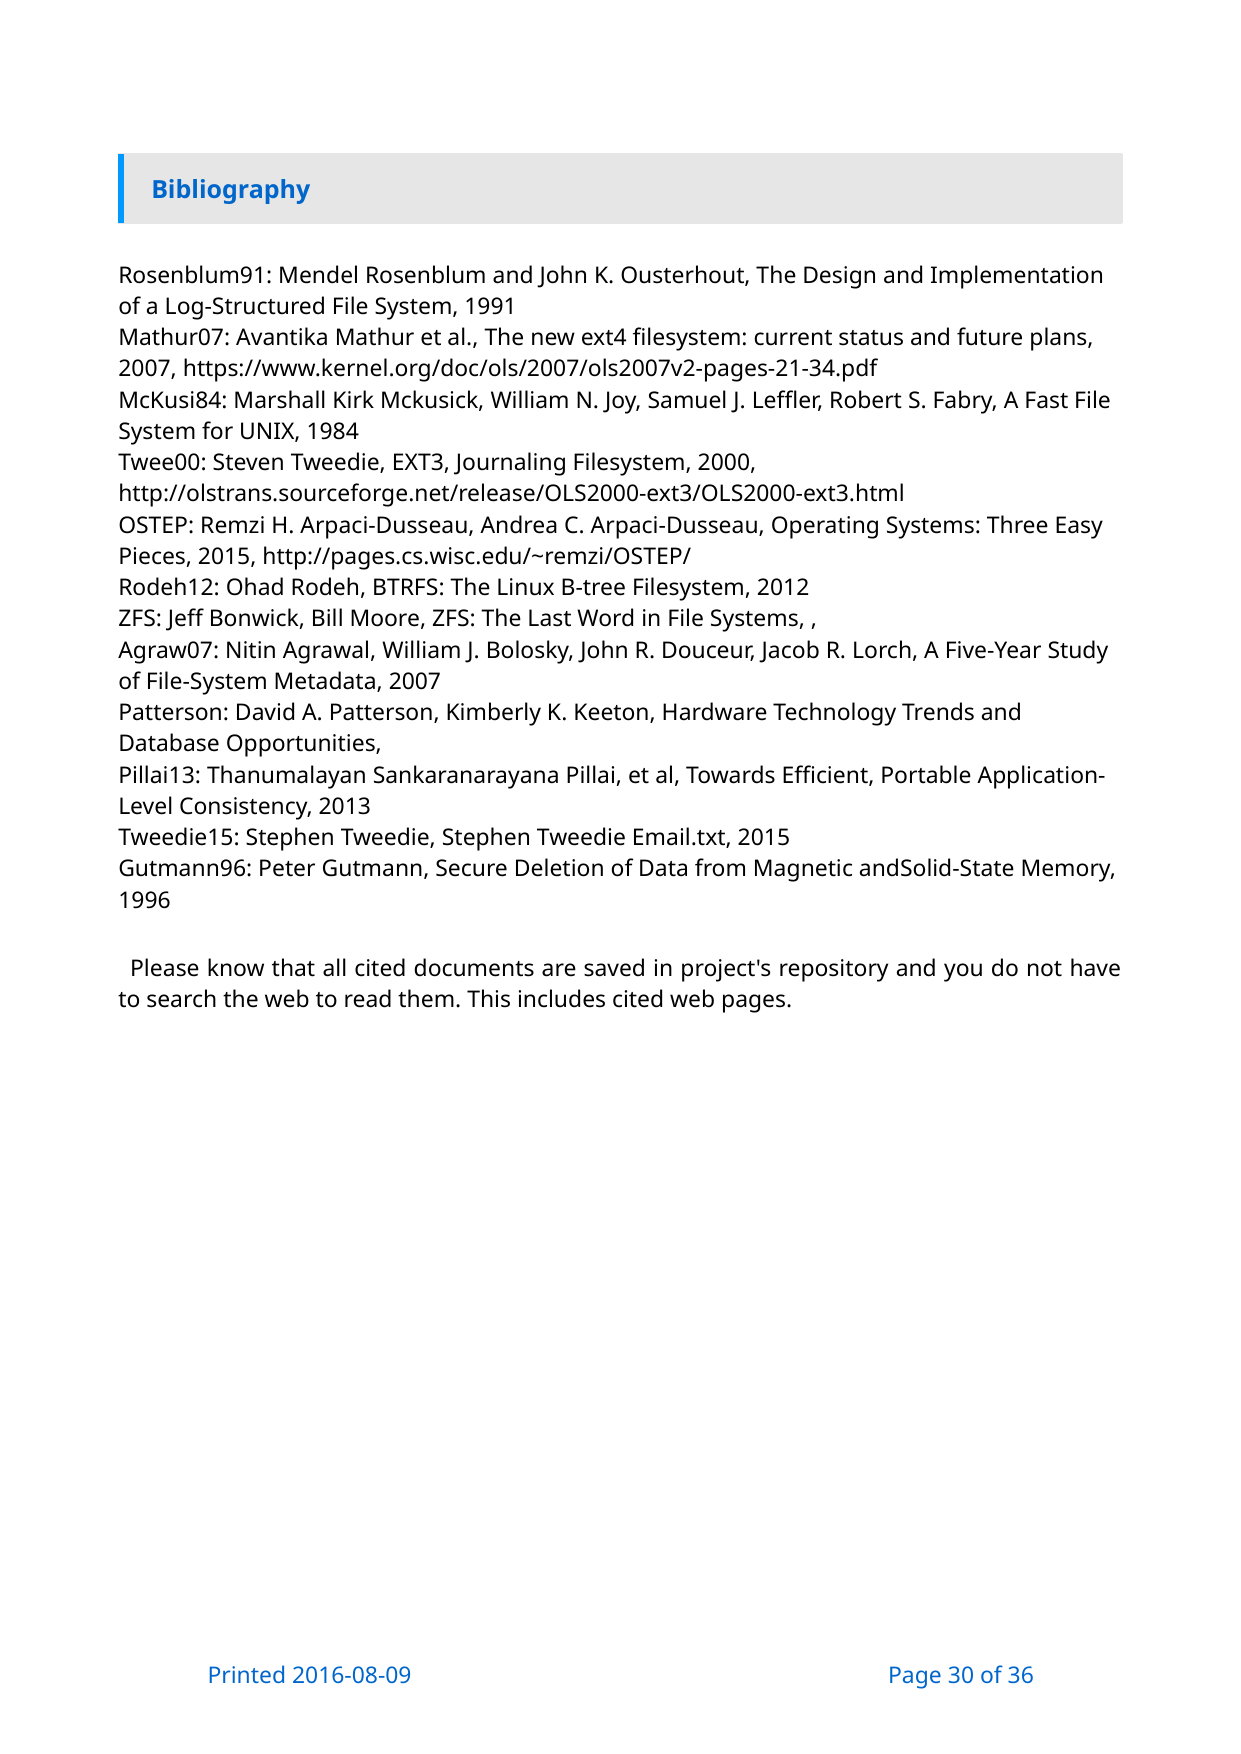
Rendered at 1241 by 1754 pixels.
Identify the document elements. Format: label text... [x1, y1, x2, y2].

text Gutmann96: Peter Gutmann, Secure Deletion of Data from Magnetic andSolid-State Memory, 1996 [118, 852, 1122, 915]
text Please know that all cited documents are saved in project's repository and you do not have to search the web to read them. This includes cited web pages. [118, 952, 1122, 1014]
text Rosenblum91: Mendel Rosenblum and John K. Ousterhout, The Design and Implementation of a Log-Structured File System, 1991 [118, 259, 1122, 321]
text Patterson: David A. Patterson, Kimberly K. Keeton, Hardware Technology Trends and Database Opportunities, [118, 696, 1122, 759]
text McKusi84: Marshall Kirk Mckusick, William N. Joy, Samuel J. Leffler, Robert S. Fabry, A Fast File System for UNIX, 1984 [118, 384, 1122, 446]
text Agraw07: Nitin Agrawal, William J. Bolosky, John R. Douceur, Jacob R. Lorch, A Five-Year Study of File-System Metadata, 2007 [118, 634, 1122, 696]
text ZFS: Jeff Bonwick, Bill Moore, ZFS: The Last Word in File Systems, , [118, 602, 1122, 634]
text Mathur07: Avantika Mathur et al., The new ext4 filesystem: current status and future plans, 2007, https://www.kernel.org/doc/ols/2007/ols2007v2-pages-21-34.pdf [118, 321, 1122, 384]
text Rodeh12: Ohad Rodeh, BTRFS: The Linux B-tree Filesystem, 2012 [118, 571, 1122, 602]
text Tweedie15: Stephen Tweedie, Stephen Tweedie Email.txt, 2015 [118, 821, 1122, 852]
text OSTEP: Remzi H. Arpaci-Dusseau, Andrea C. Arpaci-Dusseau, Operating Systems: Three Easy Pieces, 2015, http://pages.cs.wisc.edu/~remzi/OSTEP/ [118, 509, 1122, 571]
text Twee00: Steven Tweedie, EXT3, Journaling Filesystem, 2000, http://olstrans.sourceforge.net/release/OLS2000-ext3/OLS2000-ext3.html [118, 446, 1122, 509]
text Pillai13: Thanumalayan Sankaranarayana Pillai, et al, Towards Efficient, Portable Application-Level Consistency, 2013 [118, 759, 1122, 821]
subtitle Bibliography [124, 155, 1122, 223]
